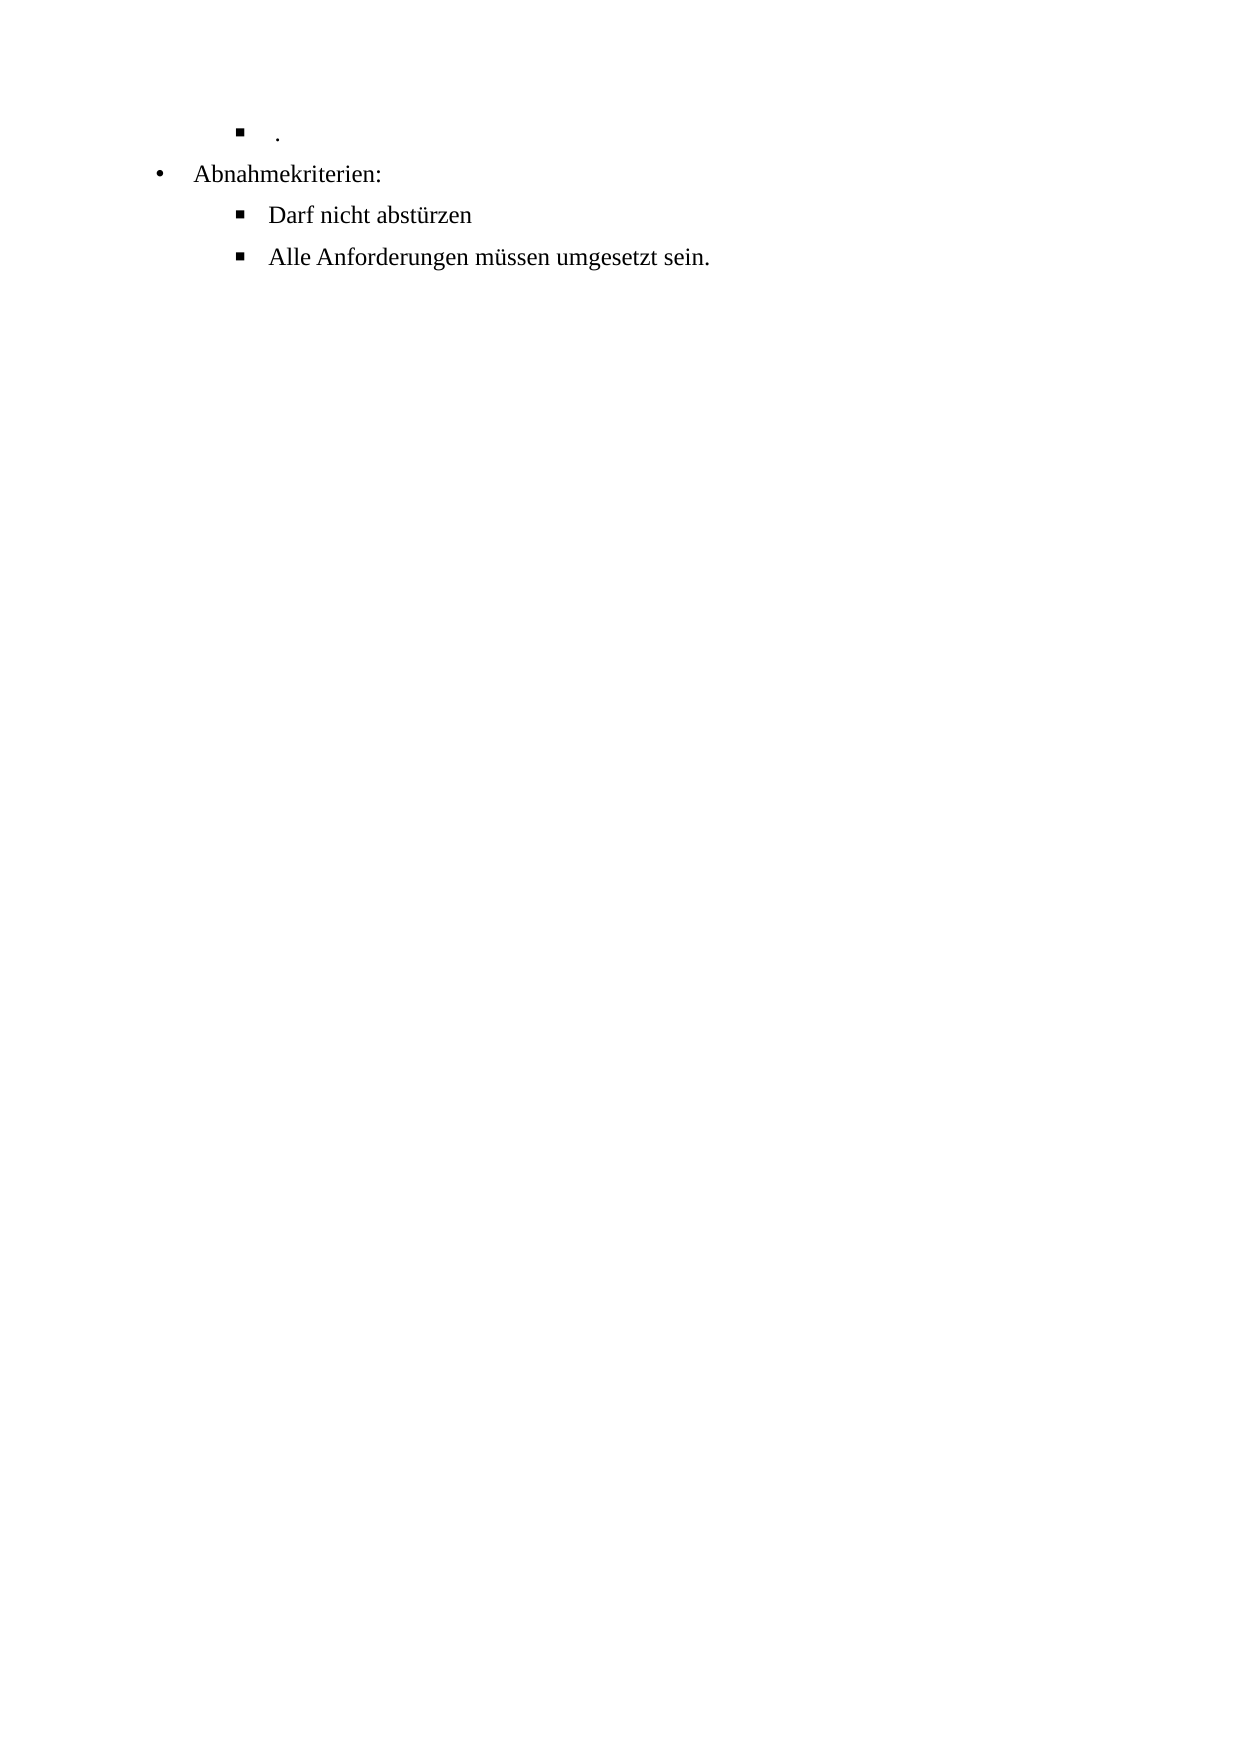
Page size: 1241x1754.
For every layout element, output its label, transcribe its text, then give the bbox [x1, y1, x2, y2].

list Darf nicht abstürzen [231, 201, 1122, 229]
list . [231, 118, 1122, 147]
list Alle Anforderungen müssen umgesetzt sein. [231, 242, 1122, 271]
list Abnahmekriterien: [156, 159, 1122, 188]
